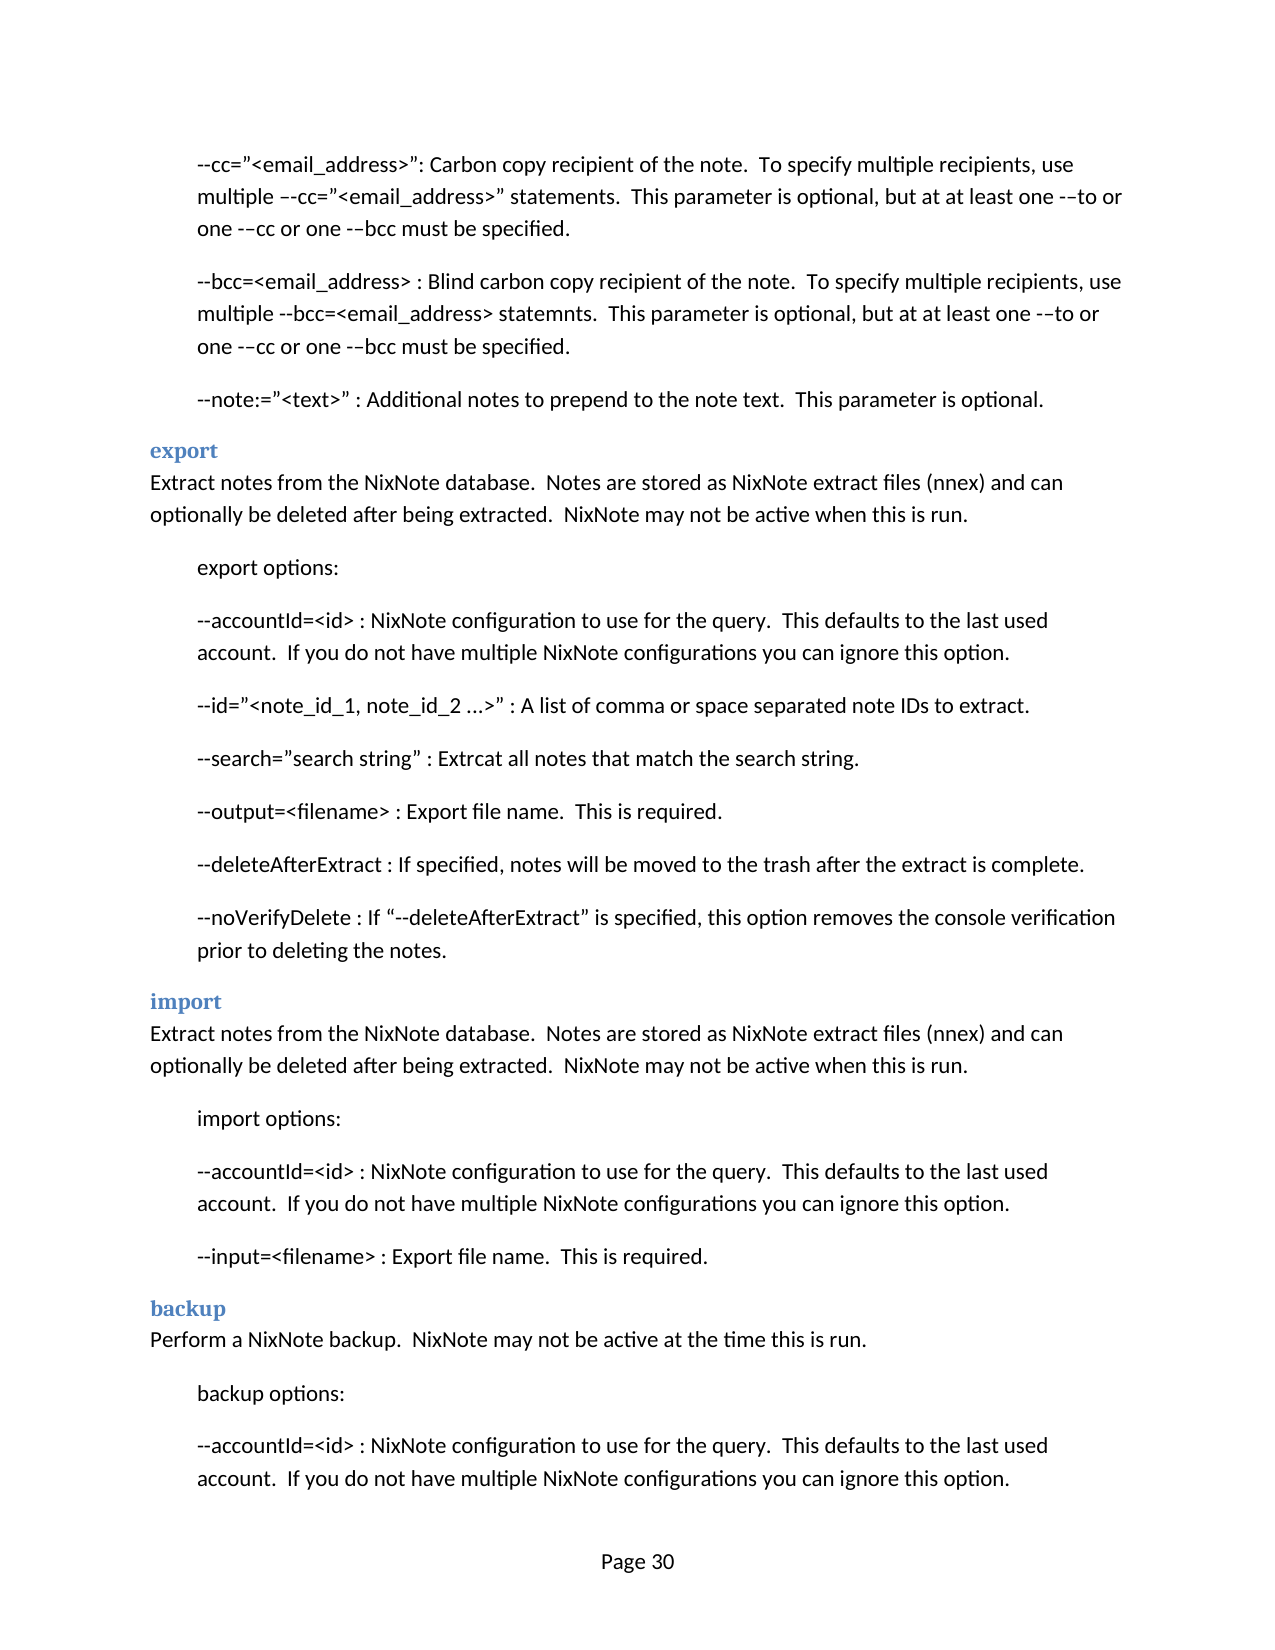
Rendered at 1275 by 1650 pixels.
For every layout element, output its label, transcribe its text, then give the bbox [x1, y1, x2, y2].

text export options: [197, 553, 1125, 581]
text --note:=”<text>” : Additional notes to prepend to the note text. This parameter is optional. [197, 385, 1125, 413]
subtitle backup [150, 1295, 1125, 1322]
text --accountId=<id> : NixNote configuration to use for the query. This defaults to the last used account. If you do not have multiple NixNote configurations you can ignore this option. [197, 606, 1125, 666]
text backup options: [197, 1379, 1125, 1407]
text --id=”<note_id_1, note_id_2 ...>” : A list of comma or space separated note IDs to extract. [197, 691, 1125, 719]
text Extract notes from the NixNote database. Notes are stored as NixNote extract files (nnex) and can optionally be deleted after being extracted. NixNote may not be active when this is run. [150, 468, 1125, 528]
text Perform a NixNote backup. NixNote may not be active at the time this is run. [150, 1326, 1125, 1354]
subtitle export [150, 438, 1125, 464]
text --input=<filename> : Export file name. This is required. [197, 1242, 1125, 1270]
text --accountId=<id> : NixNote configuration to use for the query. This defaults to the last used account. If you do not have multiple NixNote configurations you can ignore this option. [197, 1157, 1125, 1217]
text --bcc=<email_address> : Blind carbon copy recipient of the note. To specify multiple recipients, use multiple --bcc=<email_address> statemnts. This parameter is optional, but at at least one -–to or one -–cc or one -–bcc must be specified. [197, 267, 1125, 360]
text import options: [197, 1104, 1125, 1132]
text --deleteAfterExtract : If specified, notes will be moved to the trash after the extract is complete. [197, 851, 1125, 878]
text Extract notes from the NixNote database. Notes are stored as NixNote extract files (nnex) and can optionally be deleted after being extracted. NixNote may not be active when this is run. [150, 1019, 1125, 1079]
text --cc=”<email_address>”: Carbon copy recipient of the note. To specify multiple recipients, use multiple –-cc=”<email_address>” statements. This parameter is optional, but at at least one -–to or one -–cc or one -–bcc must be specified. [197, 150, 1125, 242]
subtitle import [150, 989, 1125, 1015]
text --accountId=<id> : NixNote configuration to use for the query. This defaults to the last used account. If you do not have multiple NixNote configurations you can ignore this option. [197, 1432, 1125, 1492]
text --search=”search string” : Extrcat all notes that match the search string. [197, 744, 1125, 772]
text --noVerifyDelete : If “--deleteAfterExtract” is specified, this option removes the console verification prior to deleting the notes. [197, 903, 1125, 964]
text --output=<filename> : Export file name. This is required. [197, 797, 1125, 826]
